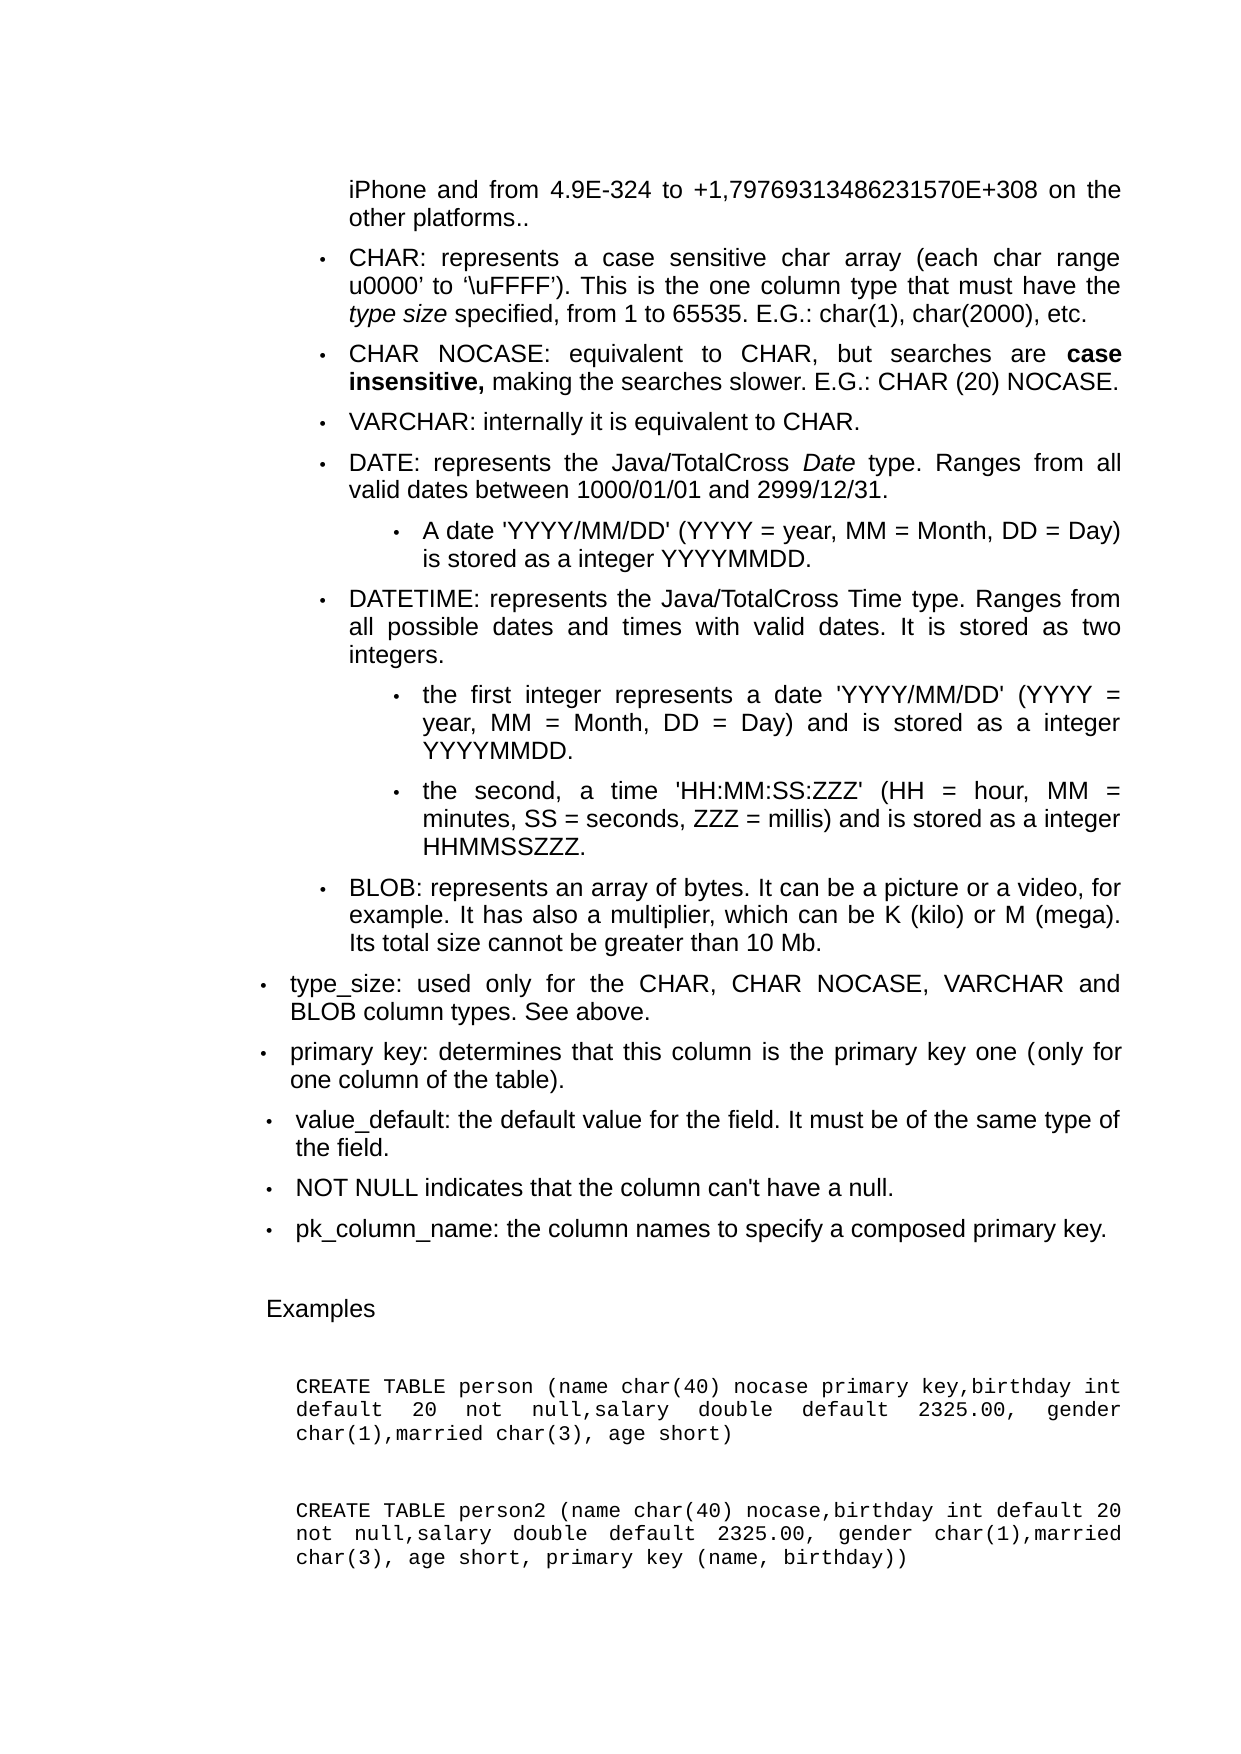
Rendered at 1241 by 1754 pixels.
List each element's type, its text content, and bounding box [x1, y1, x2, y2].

list NOT NULL indicates that the column can't have a null. [266, 1174, 1122, 1202]
list the first integer represents a date 'YYYY/MM/DD' (YYYY = year, MM = Month, DD = Day) and is stored as a integer YYYYMMDD. [393, 681, 1122, 765]
list primary key: determines that this column is the primary key one (only for one column of the table). [260, 1038, 1122, 1093]
list DATE: represents the Java/TotalCross Date type. Ranges from all valid dates between 1000/01/01 and 2999/12/31. [319, 448, 1122, 504]
list the second, a time 'HH:MM:SS:ZZZ' (HH = hour, MM = minutes, SS = seconds, ZZZ = millis) and is stored as a integer HHMMSSZZZ. [393, 777, 1122, 861]
list iPhone and from 4.9E-324 to +1,79769313486231570E+308 on the other platforms.. [319, 176, 1122, 231]
list CHAR NOCASE: equivalent to CHAR, but searches are case insensitive, making the searches slower. E.G.: CHAR (20) NOCASE. [319, 340, 1122, 396]
list DATETIME: represents the Java/TotalCross Time type. Ranges from all possible dates and times with valid dates. It is stored as two integers. [319, 585, 1122, 669]
list BLOB: represents an array of bytes. It can be a picture or a video, for example. It has also a multiplier, which can be K (kilo) or M (mega). Its total size cannot be greater than 10 Mb. [319, 873, 1122, 957]
list CREATE TABLE person (name char(40) nocase primary key,birthday int default 20 not null,salary double default 2325.00, gender char(1),married char(3), age short) [266, 1376, 1122, 1447]
list type_size: used only for the CHAR, CHAR NOCASE, VARCHAR and BLOB column types. See above. [260, 969, 1122, 1025]
list pk_column_name: the column names to specify a composed primary key. [266, 1214, 1122, 1242]
list VARCHAR: internally it is equivalent to CHAR. [319, 408, 1122, 436]
list CHAR: represents a case sensitive char array (each char range u0000’ to ‘\uFFFF’). This is the one column type that must have the type size specified, from 1 to 65535. E.G.: char(1), char(2000), etc. [319, 244, 1122, 327]
list CREATE TABLE person2 (name char(40) nocase,birthday int default 20 not null,salary double default 2325.00, gender char(1),married char(3), age short, primary key (name, birthday)) [266, 1500, 1122, 1571]
list value_default: the default value for the field. It must be of the same type of the field. [266, 1106, 1122, 1162]
list A date 'YYYY/MM/DD' (YYYY = year, MM = Month, DD = Day) is stored as a integer YYYYMMDD. [393, 517, 1122, 572]
list Examples [236, 1295, 1122, 1323]
